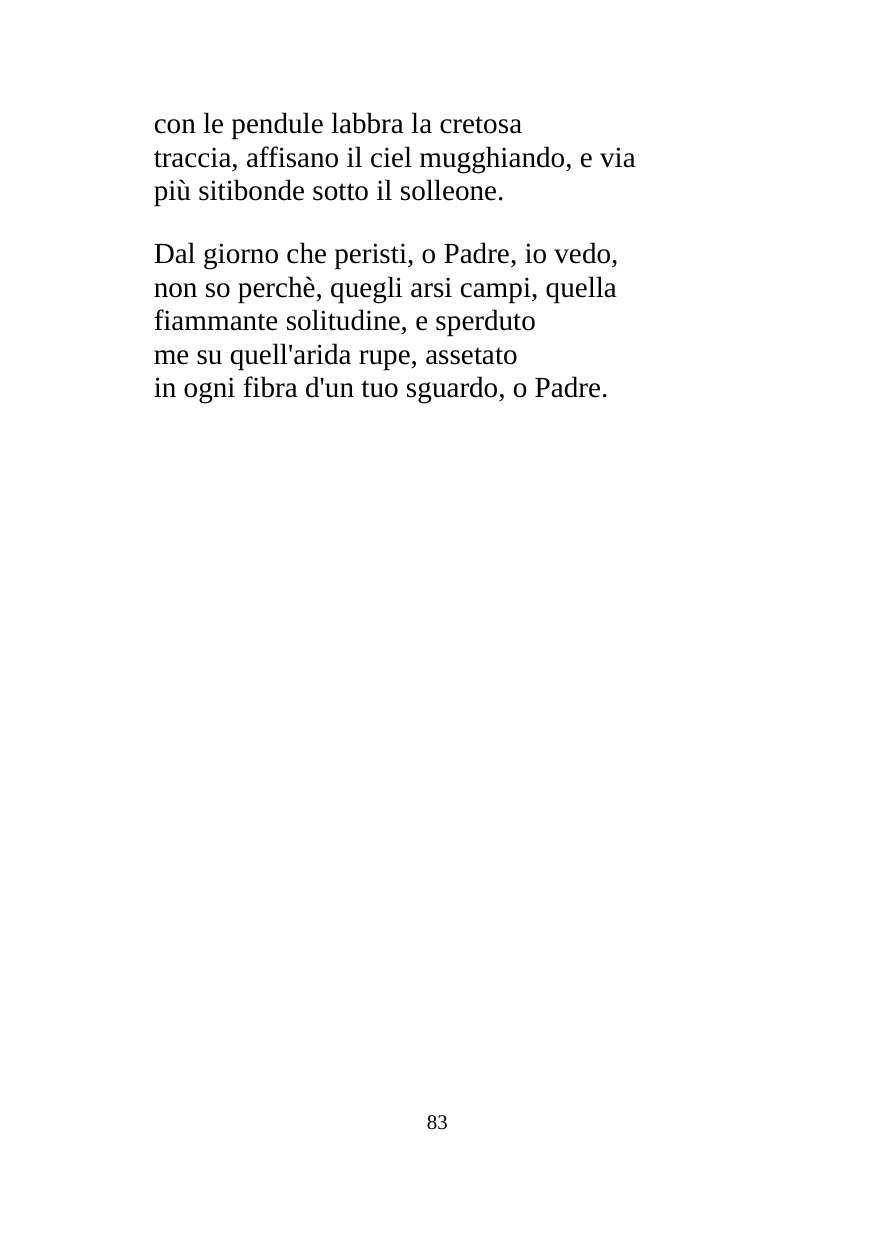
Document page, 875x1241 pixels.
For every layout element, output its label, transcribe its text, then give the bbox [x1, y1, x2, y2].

text Dal giorno che peristi, o Padre, io vedo, non so perchè, quegli arsi campi, quella fiammante solitudine, e sperduto me su quell'arida rupe, assetato in ogni fibra d'un tuo sguardo, o Padre. [153, 236, 768, 404]
text con le pendule labbra la cretosa traccia, affisano il ciel mugghiando, e via più sitibonde sotto il solleone. [153, 106, 768, 207]
